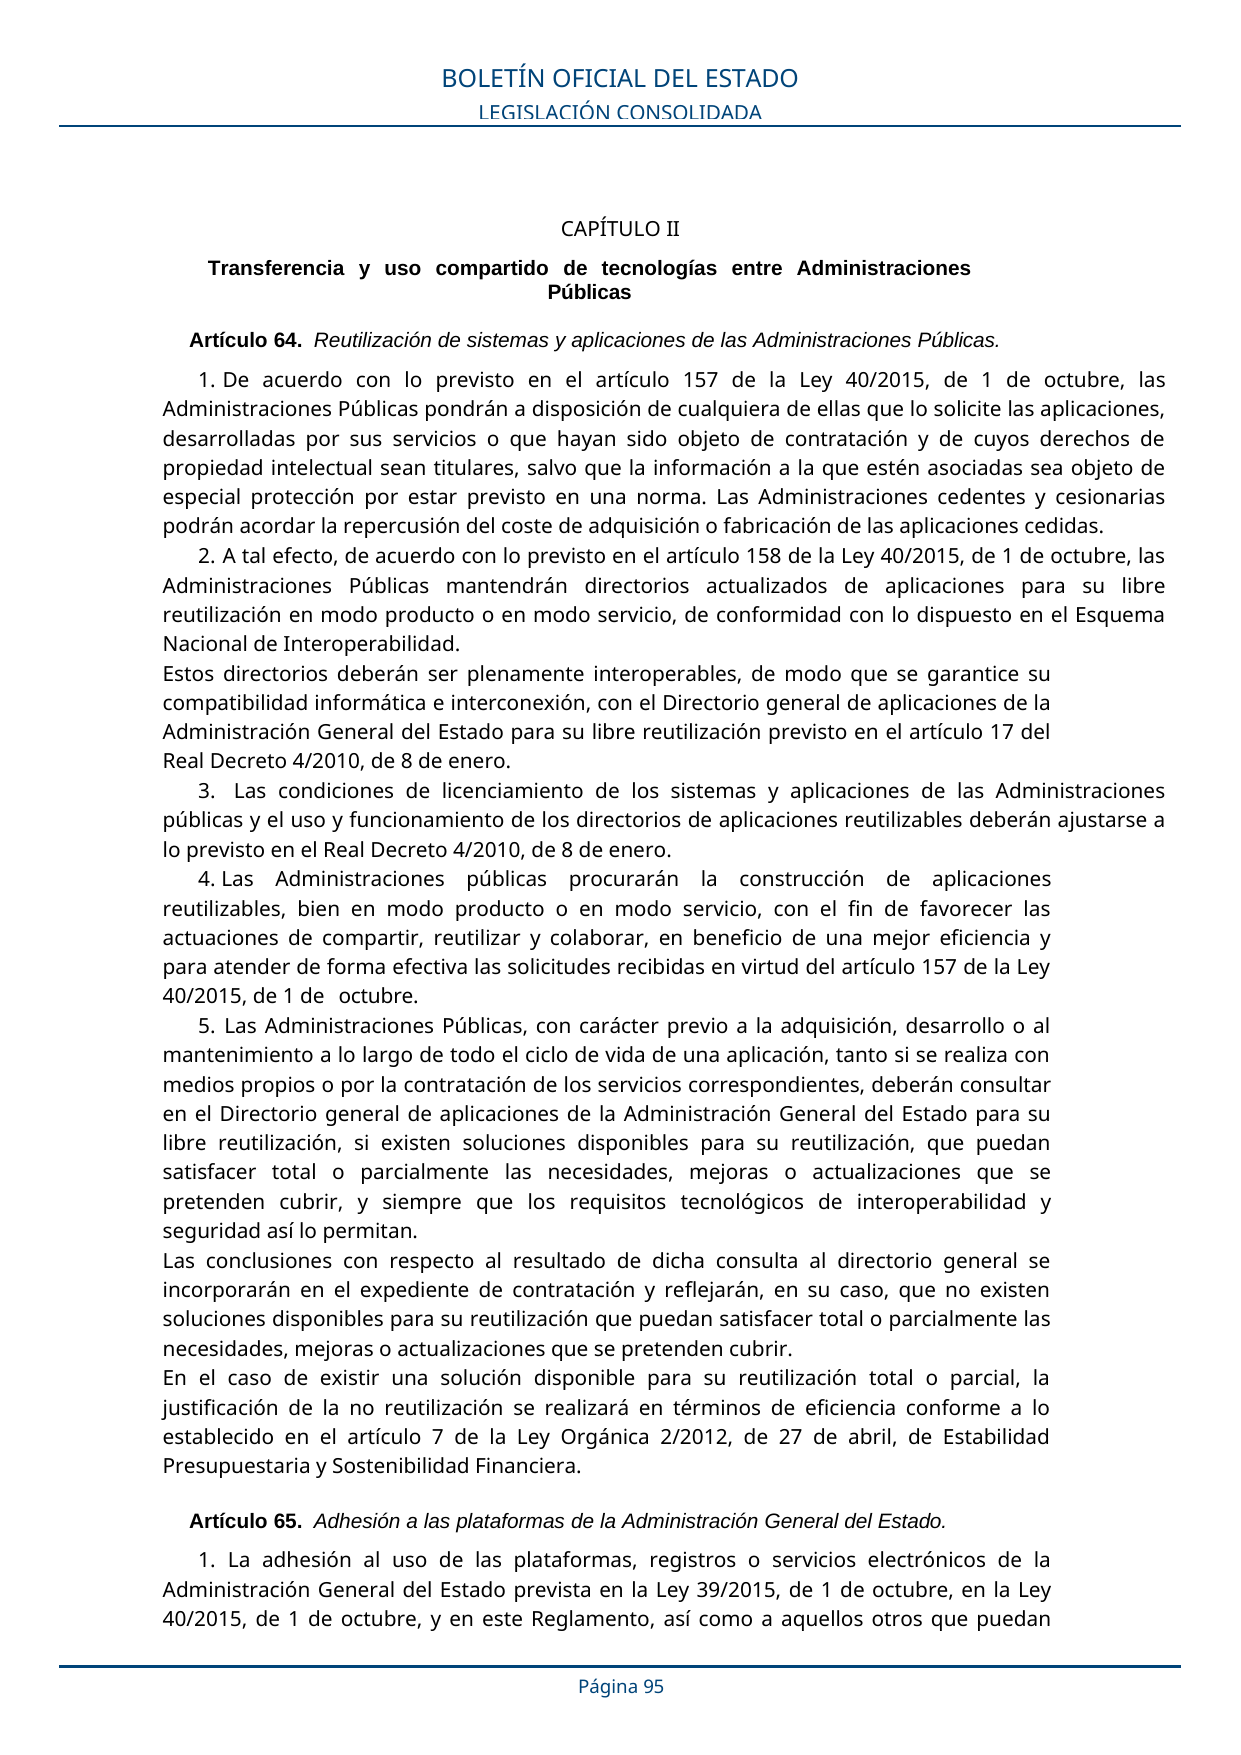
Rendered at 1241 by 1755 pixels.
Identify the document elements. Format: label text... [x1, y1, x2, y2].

text Artículo 65. Adhesión a las plataformas de la Administración General del Estado. [189, 1509, 1167, 1533]
text Artículo 64. Reutilización de sistemas y aplicaciones de las Administraciones Públicas. [189, 328, 1167, 352]
list Las Administraciones Públicas, con carácter previo a la adquisición, desarrollo o al mantenimiento a lo largo de todo el ciclo de vida de una aplicación, tanto si se realiza con medios propios o por la contratación de los servicios correspondientes, deberán consultar en el Directorio general de aplicaciones de la Administración General del Estado para su libre reutilización, si existen soluciones disponibles para su reutilización, que puedan satisfacer total o parcialmente las necesidades, mejoras o actualizaciones que se pretenden cubrir, y siempre que los requisitos tecnológicos de interoperabilidad y seguridad así lo permitan. [162, 1011, 1052, 1244]
list La adhesión al uso de las plataformas, registros o servicios electrónicos de la Administración General del Estado prevista en la Ley 39/2015, de 1 de octubre, en la Ley 40/2015, de 1 de octubre, y en este Reglamento, así como a aquellos otros que puedan [162, 1546, 1052, 1633]
list De acuerdo con lo previsto en el artículo 157 de la Ley 40/2015, de 1 de octubre, las Administraciones Públicas pondrán a disposición de cualquiera de ellas que lo solicite las aplicaciones, desarrolladas por sus servicios o que hayan sido objeto de contratación y de cuyos derechos de propiedad intelectual sean titulares, salvo que la información a la que estén asociadas sea objeto de especial protección por estar previsto en una norma. Las Administraciones cedentes y cesionarias podrán acordar la repercusión del coste de adquisición o fabricación de las aplicaciones cedidas. [162, 365, 1167, 540]
list Las Administraciones públicas procurarán la construcción de aplicaciones reutilizables, bien en modo producto o en modo servicio, con el fin de favorecer las actuaciones de compartir, reutilizar y colaborar, en beneficio de una mejor eficiencia y para atender de forma efectiva las solicitudes recibidas en virtud del artículo 157 de la Ley 40/2015, de 1 de octubre. [162, 864, 1052, 1010]
text Estos directorios deberán ser plenamente interoperables, de modo que se garantice su compatibilidad informática e interconexión, con el Directorio general de aplicaciones de la Administración General del Estado para su libre reutilización previsto en el artículo 17 del Real Decreto 4/2010, de 8 de enero. [162, 659, 1052, 775]
subtitle Transferencia y uso compartido de tecnologías entre Administraciones Públicas [162, 255, 1016, 304]
text En el caso de existir una solución disponible para su reutilización total o parcial, la justificación de la no reutilización se realizará en términos de eficiencia conforme a lo establecido en el artículo 7 de la Ley Orgánica 2/2012, de 27 de abril, de Estabilidad Presupuestaria y Sostenibilidad Financiera. [162, 1363, 1052, 1479]
list A tal efecto, de acuerdo con lo previsto en el artículo 158 de la Ley 40/2015, de 1 de octubre, las Administraciones Públicas mantendrán directorios actualizados de aplicaciones para su libre reutilización en modo producto o en modo servicio, de conformidad con lo dispuesto en el Esquema Nacional de Interoperabilidad. [162, 541, 1167, 658]
text Las conclusiones con respecto al resultado de dicha consulta al directorio general se incorporarán en el expediente de contratación y reflejarán, en su caso, que no existen soluciones disponibles para su reutilización que puedan satisfacer total o parcialmente las necesidades, mejoras o actualizaciones que se pretenden cubrir. [162, 1246, 1052, 1362]
list Las condiciones de licenciamiento de los sistemas y aplicaciones de las Administraciones públicas y el uso y funcionamiento de los directorios de aplicaciones reutilizables deberán ajustarse a lo previsto en el Real Decreto 4/2010, de 8 de enero. [162, 776, 1167, 863]
text CAPÍTULO II [162, 214, 1078, 243]
